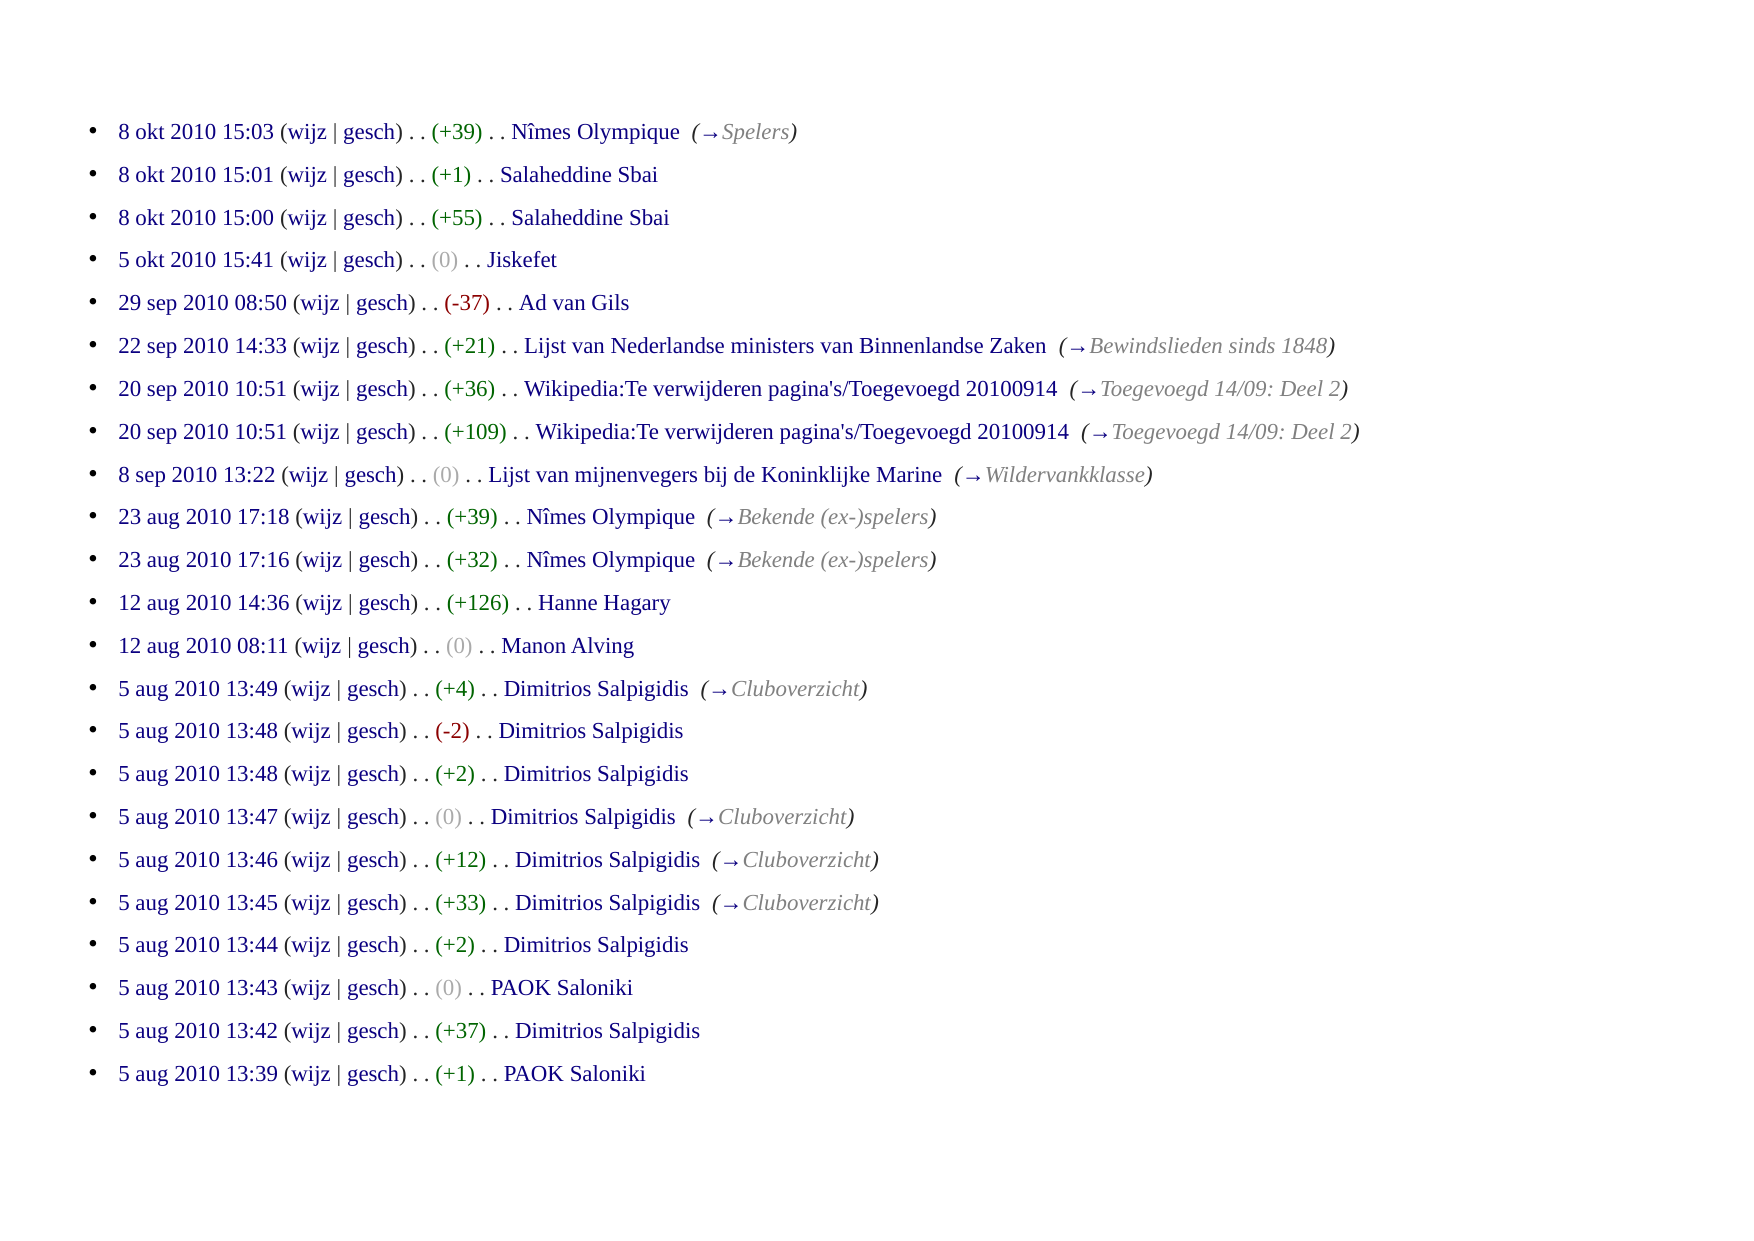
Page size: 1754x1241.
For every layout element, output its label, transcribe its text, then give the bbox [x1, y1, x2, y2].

list 5 aug 2010 13:39 (wijz | gesch) . . (+1)‎ . . PAOK Saloniki ‎ [118, 1060, 1636, 1087]
list 8 okt 2010 15:00 (wijz | gesch) . . (+55)‎ . . Salaheddine Sbai ‎ [118, 204, 1636, 231]
list 20 sep 2010 10:51 (wijz | gesch) . . (+109)‎ . . Wikipedia:Te verwijderen pagina's/Toegevoegd 20100914 ‎ (→‎Toegevoegd 14/09: Deel 2) [118, 418, 1636, 444]
list 5 aug 2010 13:45 (wijz | gesch) . . (+33)‎ . . Dimitrios Salpigidis ‎ (→‎Cluboverzicht) [118, 889, 1636, 916]
list 5 aug 2010 13:44 (wijz | gesch) . . (+2)‎ . . Dimitrios Salpigidis ‎ [118, 932, 1636, 958]
list 8 okt 2010 15:03 (wijz | gesch) . . (+39)‎ . . Nîmes Olympique ‎ (→‎Spelers) [118, 118, 1636, 145]
list 23 aug 2010 17:16 (wijz | gesch) . . (+32)‎ . . Nîmes Olympique ‎ (→‎Bekende (ex-)spelers) [118, 546, 1636, 573]
list 20 sep 2010 10:51 (wijz | gesch) . . (+36)‎ . . Wikipedia:Te verwijderen pagina's/Toegevoegd 20100914 ‎ (→‎Toegevoegd 14/09: Deel 2) [118, 375, 1636, 402]
list 5 aug 2010 13:43 (wijz | gesch) . . (0)‎ . . PAOK Saloniki ‎ [118, 974, 1636, 1001]
list 8 okt 2010 15:01 (wijz | gesch) . . (+1)‎ . . Salaheddine Sbai ‎ [118, 161, 1636, 188]
list 5 aug 2010 13:48 (wijz | gesch) . . (-2)‎ . . Dimitrios Salpigidis ‎ [118, 717, 1636, 744]
list 5 aug 2010 13:46 (wijz | gesch) . . (+12)‎ . . Dimitrios Salpigidis ‎ (→‎Cluboverzicht) [118, 846, 1636, 873]
list 8 sep 2010 13:22 (wijz | gesch) . . (0)‎ . . Lijst van mijnenvegers bij de Koninklijke Marine ‎ (→‎Wildervankklasse) [118, 461, 1636, 487]
list 23 aug 2010 17:18 (wijz | gesch) . . (+39)‎ . . Nîmes Olympique ‎ (→‎Bekende (ex-)spelers) [118, 503, 1636, 530]
list 5 aug 2010 13:42 (wijz | gesch) . . (+37)‎ . . Dimitrios Salpigidis ‎ [118, 1017, 1636, 1044]
list 22 sep 2010 14:33 (wijz | gesch) . . (+21)‎ . . Lijst van Nederlandse ministers van Binnenlandse Zaken ‎ (→‎Bewindslieden sinds 1848) [118, 332, 1636, 359]
list 12 aug 2010 08:11 (wijz | gesch) . . (0)‎ . . Manon Alving ‎ [118, 632, 1636, 659]
list 5 aug 2010 13:47 (wijz | gesch) . . (0)‎ . . Dimitrios Salpigidis ‎ (→‎Cluboverzicht) [118, 803, 1636, 830]
list 5 okt 2010 15:41 (wijz | gesch) . . (0)‎ . . Jiskefet ‎ [118, 247, 1636, 273]
list 12 aug 2010 14:36 (wijz | gesch) . . (+126)‎ . . Hanne Hagary ‎ [118, 589, 1636, 616]
list 5 aug 2010 13:49 (wijz | gesch) . . (+4)‎ . . Dimitrios Salpigidis ‎ (→‎Cluboverzicht) [118, 675, 1636, 701]
list 5 aug 2010 13:48 (wijz | gesch) . . (+2)‎ . . Dimitrios Salpigidis ‎ [118, 760, 1636, 787]
list 29 sep 2010 08:50 (wijz | gesch) . . (-37)‎ . . Ad van Gils ‎ [118, 289, 1636, 316]
